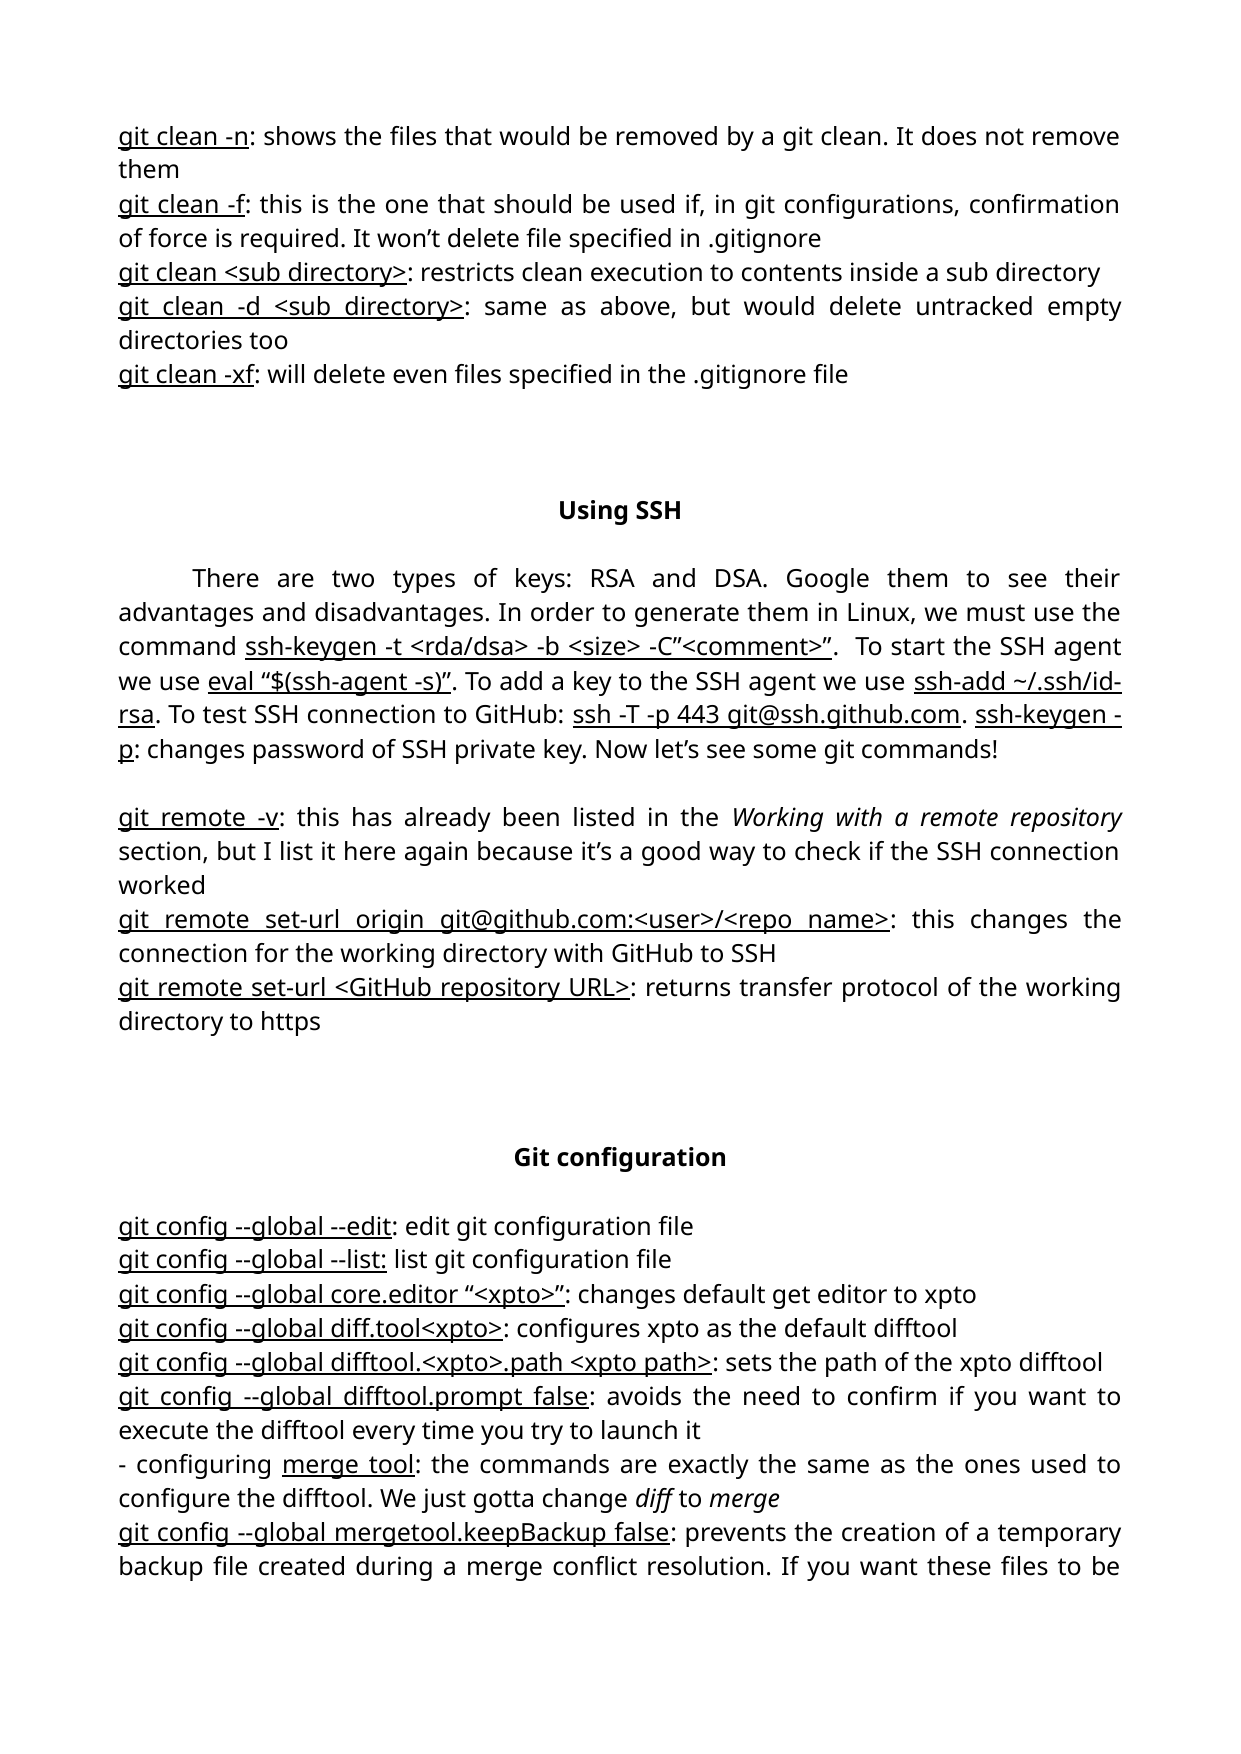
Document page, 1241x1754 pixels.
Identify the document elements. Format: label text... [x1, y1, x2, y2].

text git clean -f: this is the one that should be used if, in git configurations, confirmation of force is required. It won’t delete file specified in .gitignore [118, 186, 1122, 254]
text Git configuration [118, 1140, 1122, 1174]
text git clean -n: shows the files that would be removed by a git clean. It does not remove them [118, 118, 1122, 186]
text git config --global --list: list git configuration file [118, 1242, 1122, 1276]
text git config --global difftool.prompt false: avoids the need to confirm if you want to execute the difftool every time you try to launch it [118, 1378, 1122, 1447]
text git config --global difftool.<xpto>.path <xpto path>: sets the path of the xpto difftool [118, 1344, 1122, 1378]
text - configuring merge tool: the commands are exactly the same as the ones used to configure the difftool. We just gotta change diff to merge [118, 1447, 1122, 1515]
text git config --global mergetool.keepBackup false: prevents the creation of a temporary backup file created during a merge conflict resolution. If you want these files to be [118, 1515, 1122, 1583]
text git remote -v: this has already been listed in the Working with a remote repository section, but I list it here again because it’s a good way to check if the SSH connection worked [118, 799, 1122, 902]
text git remote set-url origin git@github.com:<user>/<repo name>: this changes the connection for the working directory with GitHub to SSH [118, 902, 1122, 970]
text git clean -d <sub directory>: same as above, but would delete untracked empty directories too [118, 288, 1122, 357]
text git clean <sub directory>: restricts clean execution to contents inside a sub directory [118, 254, 1122, 288]
text There are two types of keys: RSA and DSA. Google them to see their advantages and disadvantages. In order to generate them in Linux, we must use the command ssh-keygen -t <rda/dsa> -b <size> -C”<comment>”. To start the SSH agent we use eval “$(ssh-agent -s)”. To add a key to the SSH agent we use ssh-add ~/.ssh/id-rsa. To test SSH connection to GitHub: ssh -T -p 443 git@ssh.github.com. ssh-keygen -p: changes password of SSH private key. Now let’s see some git commands! [118, 561, 1122, 765]
text git config --global diff.tool<xpto>: configures xpto as the default difftool [118, 1310, 1122, 1344]
text git config --global --edit: edit git configuration file [118, 1208, 1122, 1242]
text git remote set-url <GitHub repository URL>: returns transfer protocol of the working directory to https [118, 970, 1122, 1038]
text git config --global core.editor “<xpto>”: changes default get editor to xpto [118, 1276, 1122, 1310]
text git clean -xf: will delete even files specified in the .gitignore file [118, 357, 1122, 391]
text Using SSH [118, 493, 1122, 527]
